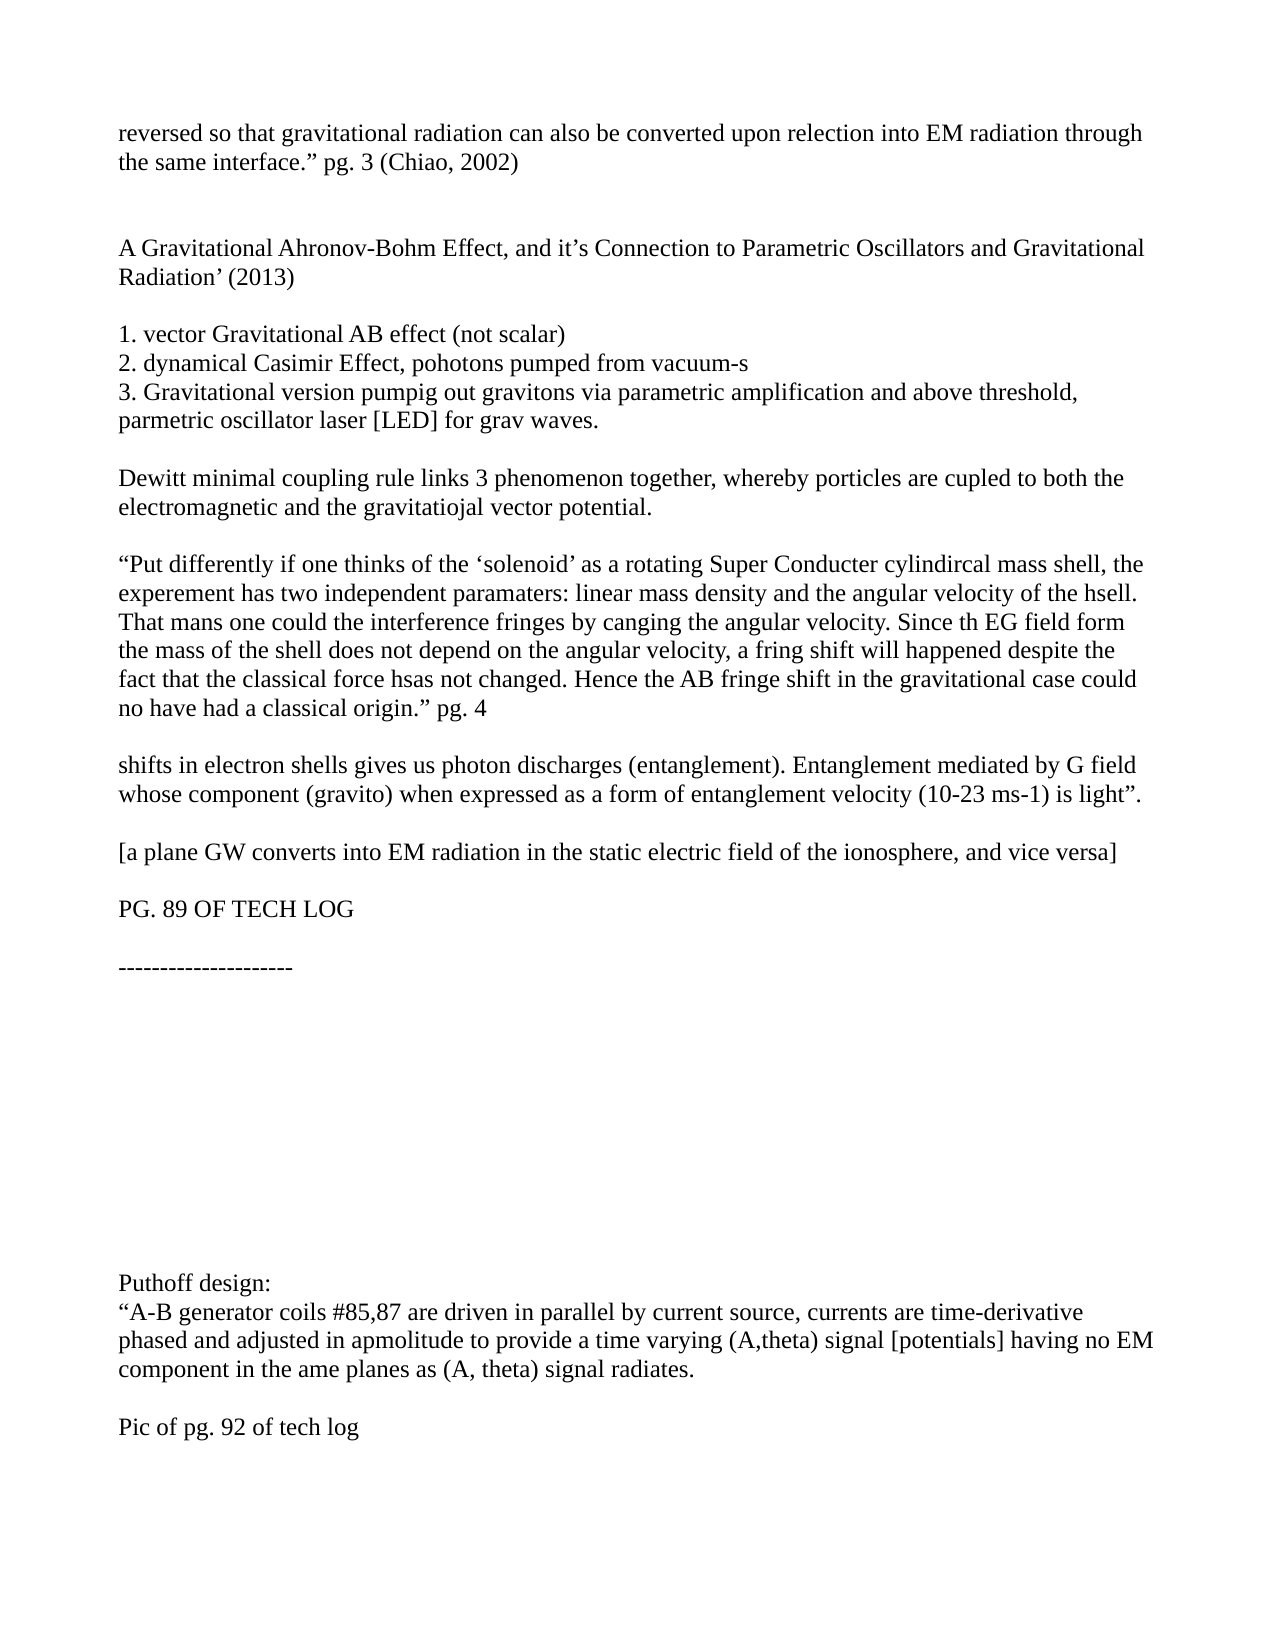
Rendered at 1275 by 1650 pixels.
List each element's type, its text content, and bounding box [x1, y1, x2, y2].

text reversed so that gravitational radiation can also be converted upon relection into EM radiation through the same interface.” pg. 3 (Chiao, 2002) [118, 118, 1157, 176]
text 1. vector Gravitational AB effect (not scalar) [118, 319, 1157, 348]
text Dewitt minimal coupling rule links 3 phenomenon together, whereby porticles are cupled to both the electromagnetic and the gravitatiojal vector potential. [118, 463, 1157, 521]
text 2. dynamical Casimir Effect, pohotons pumped from vacuum-s [118, 348, 1157, 377]
text Pic of pg. 92 of tech log [118, 1412, 1157, 1441]
text 3. Gravitational version pumpig out gravitons via parametric amplification and above threshold, parmetric oscillator laser [LED] for grav waves. [118, 377, 1157, 434]
text --------------------- [118, 952, 1157, 981]
text Puthoff design: [118, 1268, 1157, 1297]
text PG. 89 OF TECH LOG [118, 894, 1157, 923]
text shifts in electron shells gives us photon discharges (entanglement). Entanglement mediated by G field whose component (gravito) when expressed as a form of entanglement velocity (10-23 ms-1) is light”. [118, 751, 1157, 808]
text [a plane GW converts into EM radiation in the static electric field of the ionosphere, and vice versa] [118, 837, 1157, 866]
text A Gravitational Ahronov-Bohm Effect, and it’s Connection to Parametric Oscillators and Gravitational Radiation’ (2013) [118, 233, 1157, 291]
text “A-B generator coils #85,87 are driven in parallel by current source, currents are time-derivative phased and adjusted in apmolitude to provide a time varying (A,theta) signal [potentials] having no EM component in the ame planes as (A, theta) signal radiates. [118, 1297, 1157, 1383]
text “Put differently if one thinks of the ‘solenoid’ as a rotating Super Conducter cylindircal mass shell, the experement has two independent paramaters: linear mass density and the angular velocity of the hsell. That mans one could the interference fringes by canging the angular velocity. Since th EG field form the mass of the shell does not depend on the angular velocity, a fring shift will happened despite the fact that the classical force hsas not changed. Hence the AB fringe shift in the gravitational case could no have had a classical origin.” pg. 4 [118, 549, 1157, 722]
